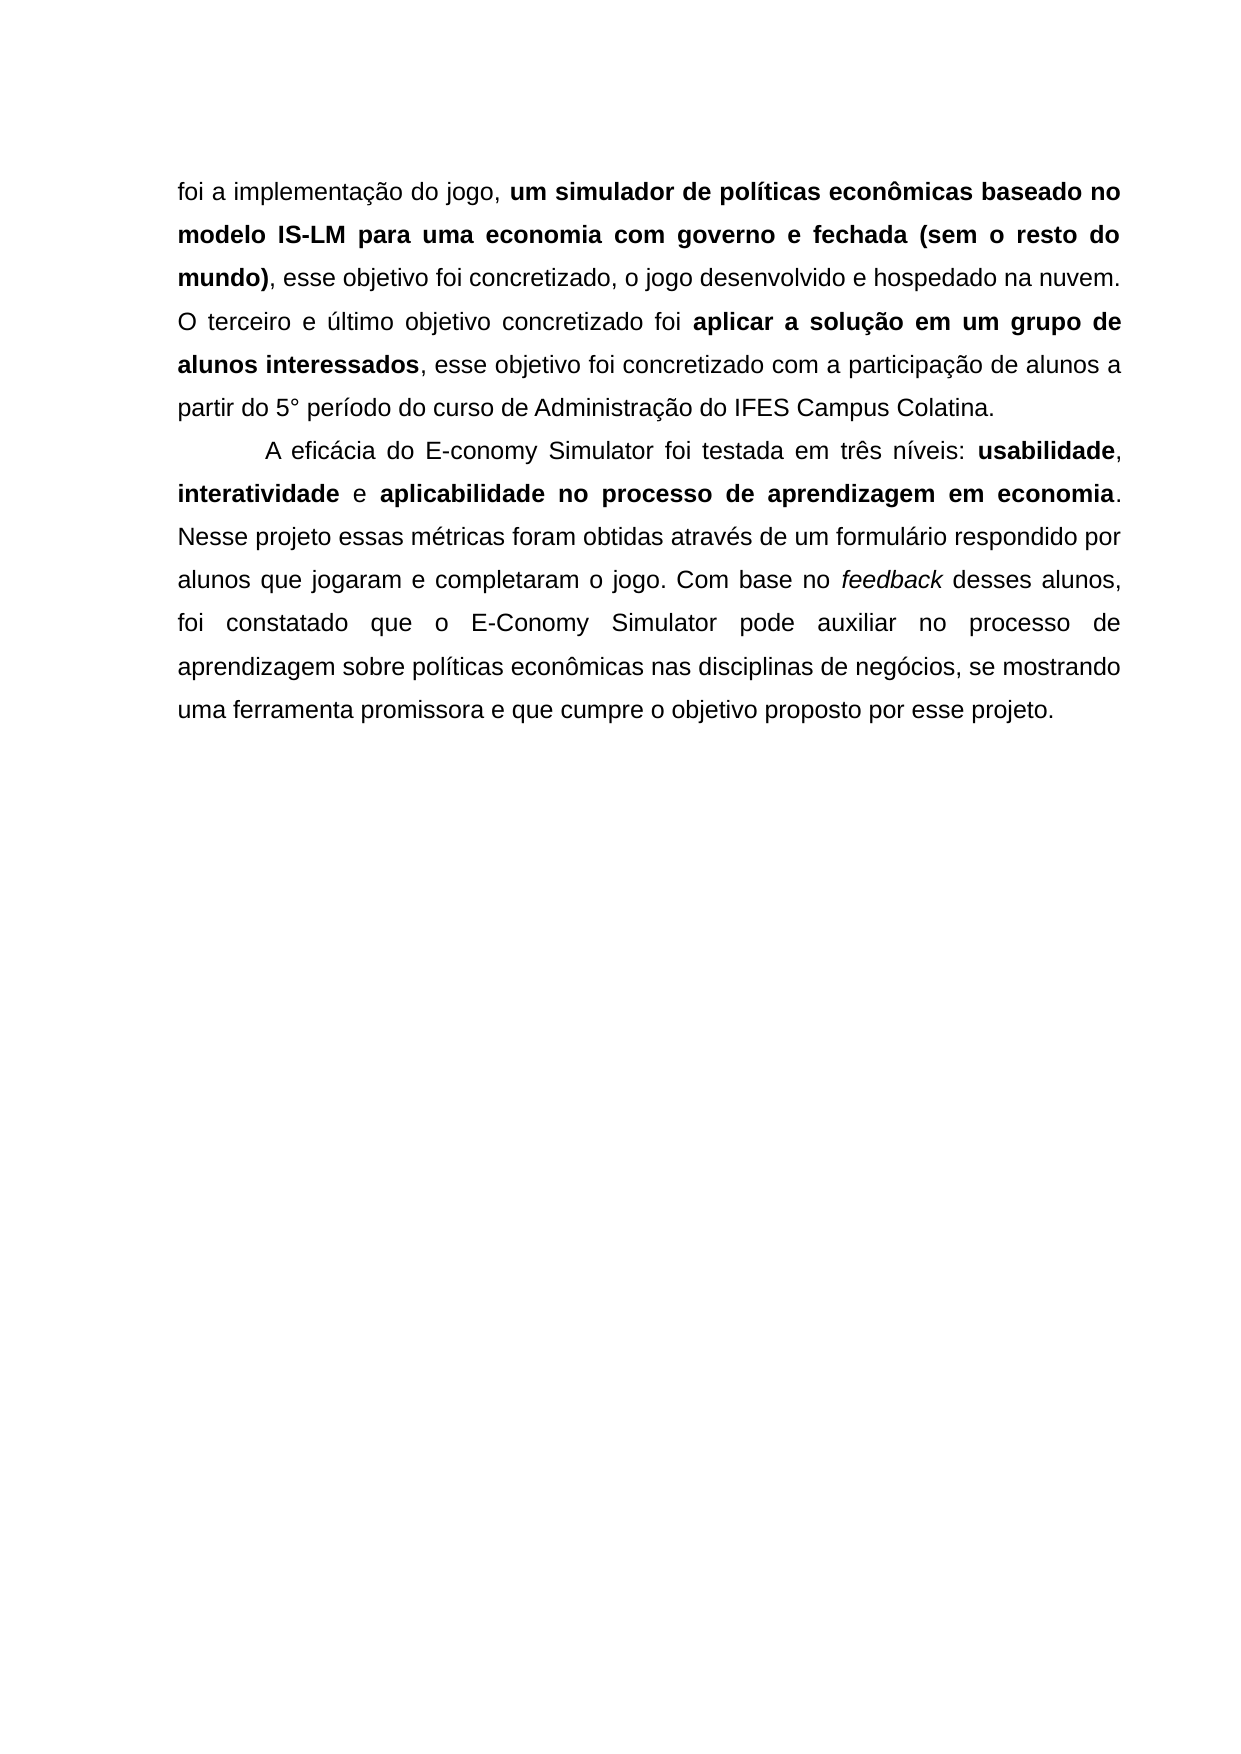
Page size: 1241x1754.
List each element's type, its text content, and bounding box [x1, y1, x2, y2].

text A eficácia do E-conomy Simulator foi testada em três níveis: usabilidade, interatividade e aplicabilidade no processo de aprendizagem em economia. Nesse projeto essas métricas foram obtidas através de um formulário respondido por alunos que jogaram e completaram o jogo. Com base no feedback desses alunos, foi constatado que o E-Conomy Simulator pode auxiliar no processo de aprendizagem sobre políticas econômicas nas disciplinas de negócios, se mostrando uma ferramenta promissora e que cumpre o objetivo proposto por esse projeto. [177, 436, 1122, 723]
text foi a implementação do jogo, um simulador de políticas econômicas baseado no modelo IS-LM para uma economia com governo e fechada (sem o resto do mundo), esse objetivo foi concretizado, o jogo desenvolvido e hospedado na nuvem. O terceiro e último objetivo concretizado foi aplicar a solução em um grupo de alunos interessados, esse objetivo foi concretizado com a participação de alunos a partir do 5° período do curso de Administração do IFES Campus Colatina. [177, 177, 1122, 422]
